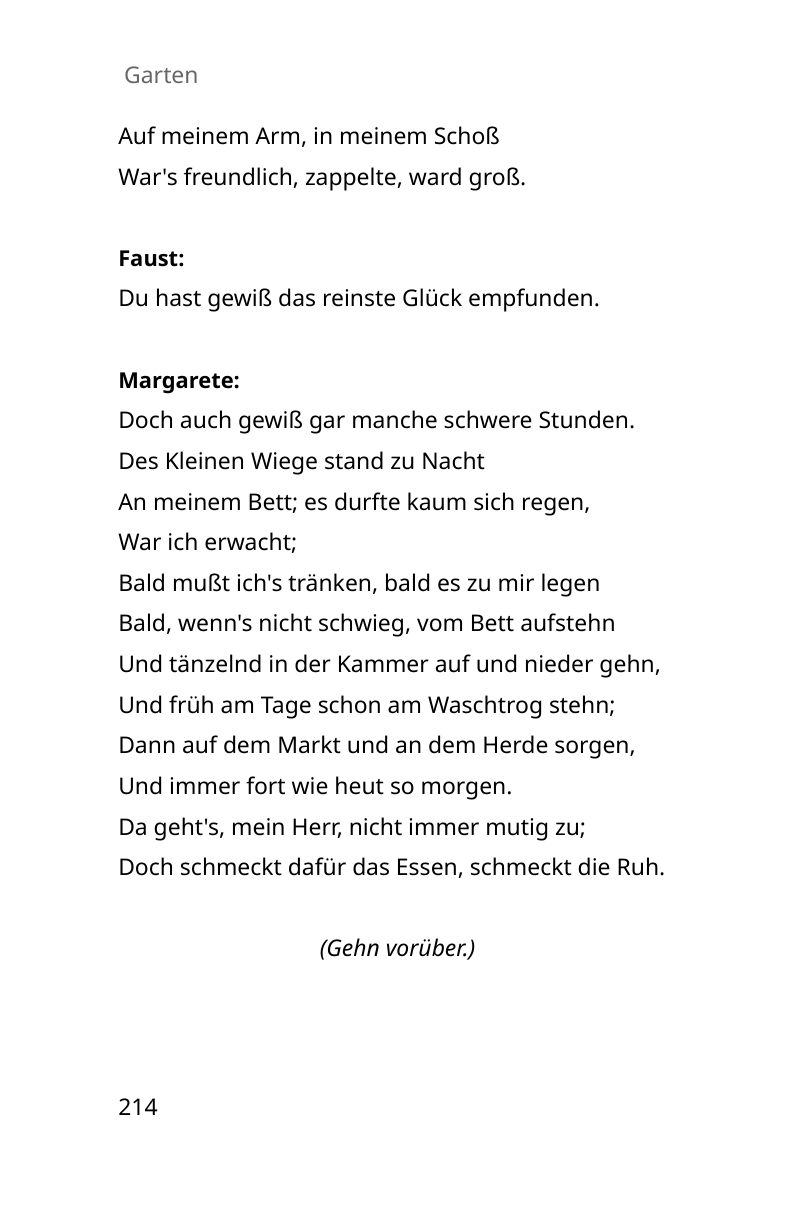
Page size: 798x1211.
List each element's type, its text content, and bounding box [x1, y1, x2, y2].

text Auf meinem Arm, in meinem Schoß War's freundlich, zappelte, ward groß. [118, 120, 679, 192]
text (Gehn vorüber.) [118, 909, 679, 963]
text Margarete: Doch auch gewiß gar manche schwere Stunden. Des Kleinen Wiege stand zu Nacht An meinem Bett; es durfte kaum sich regen, War ich erwacht; Bald mußt ich's tränken, bald es zu mir legen Bald, wenn's nicht schwieg, vom Bett aufstehn Und tänzelnd in der Kammer auf und nieder gehn, Und früh am Tage schon am Waschtrog stehn; Dann auf dem Markt und an dem Herde sorgen, Und immer fort wie heut so morgen. Da geht's, mein Herr, nicht immer mutig zu; Doch schmeckt dafür das Essen, schmeckt die Ruh. [118, 341, 679, 882]
text Faust: Du hast gewiß das reinste Glück empfunden. [118, 219, 679, 313]
